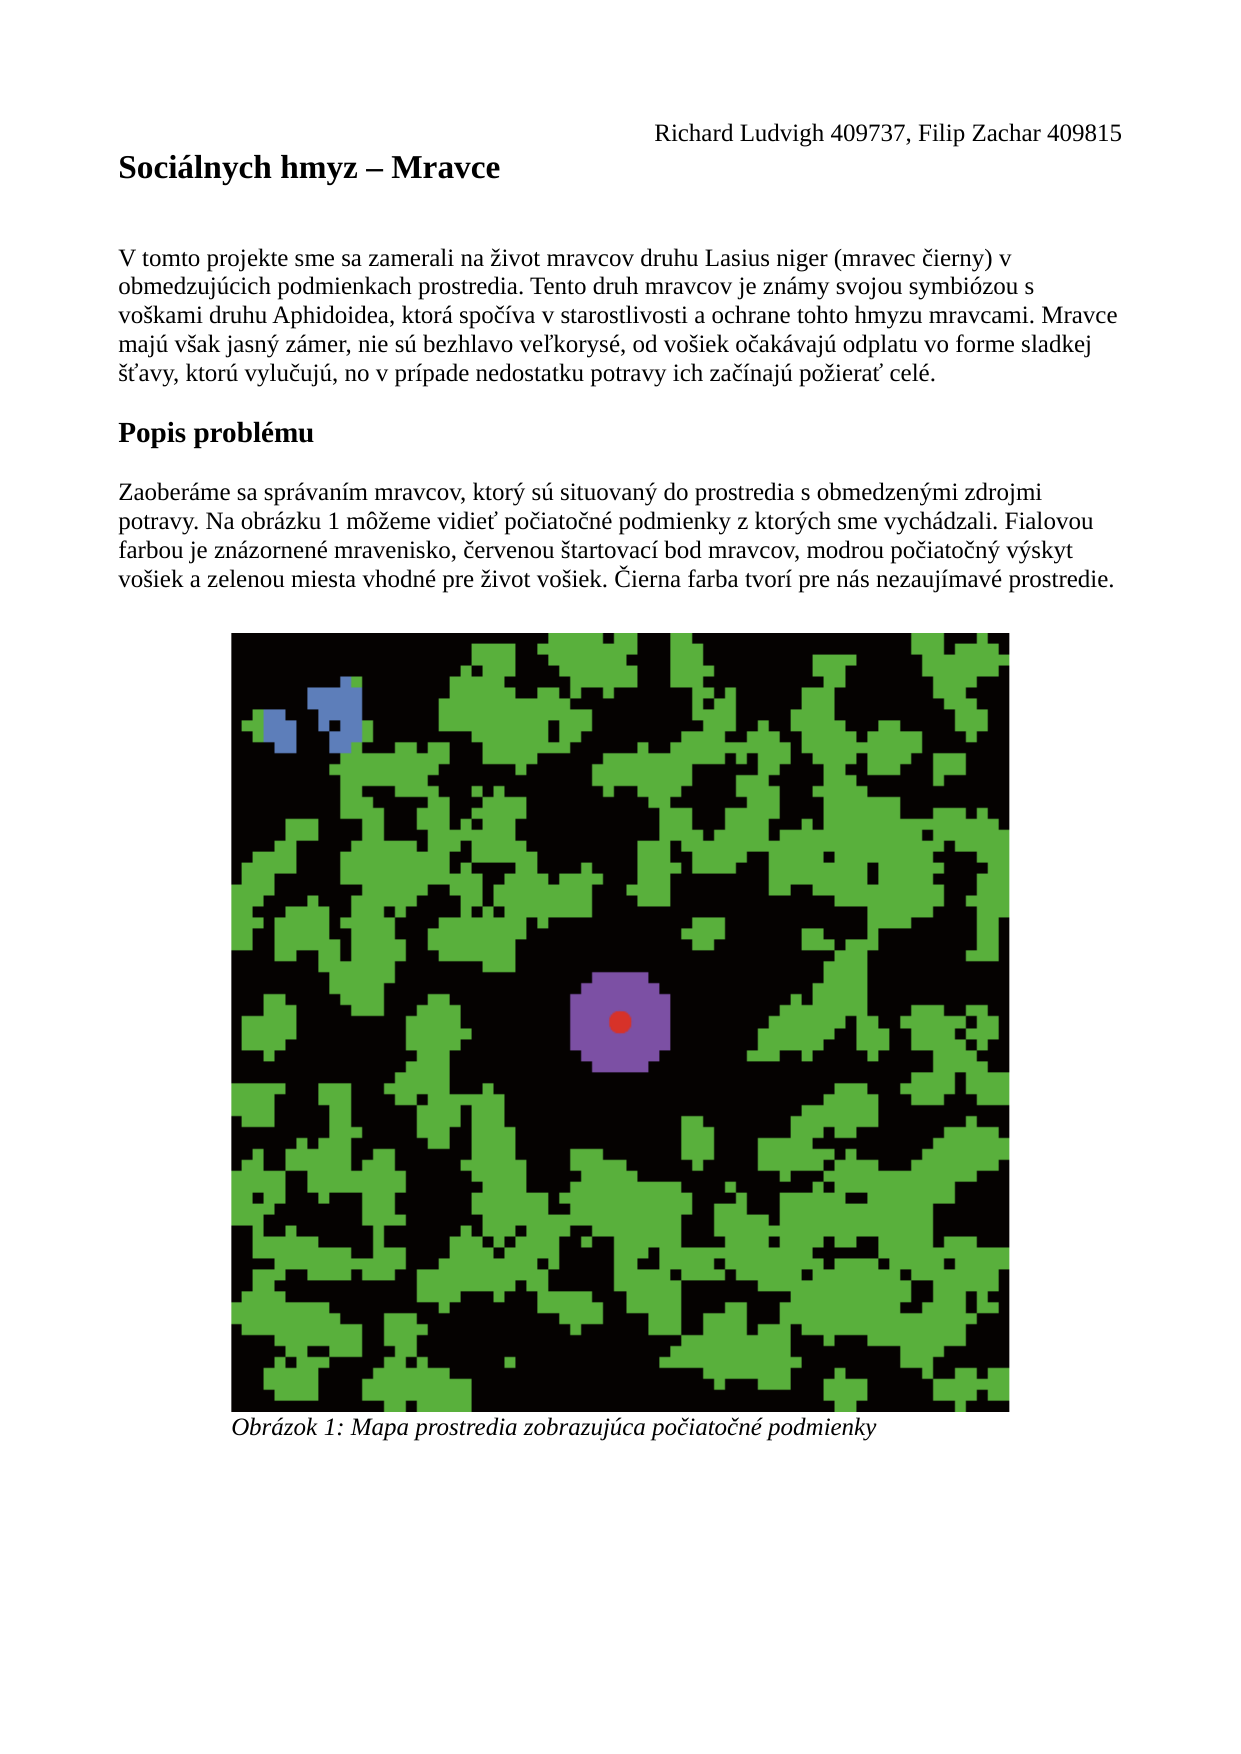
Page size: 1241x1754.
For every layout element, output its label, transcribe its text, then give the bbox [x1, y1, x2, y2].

text Sociálnych hmyz – Mravce [118, 147, 1122, 185]
text Obrázok 1: Mapa prostredia zobrazujúca počiatočné podmienky [231, 1412, 1009, 1441]
text Zaoberáme sa správaním mravcov, ktorý sú situovaný do prostredia s obmedzenými zdrojmi potravy. Na obrázku 1 môžeme vidieť počiatočné podmienky z ktorých sme vychádzali. Fialovou farbou je znázornené mravenisko, červenou štartovací bod mravcov, modrou počiatočný výskyt vošiek a zelenou miesta vhodné pre život vošiek. Čierna farba tvorí pre nás nezaujímavé prostredie. [118, 477, 1122, 592]
text Richard Ludvigh 409737, Filip Zachar 409815 [118, 118, 1122, 147]
picture [231, 633, 1010, 1412]
text V tomto projekte sme sa zamerali na život mravcov druhu Lasius niger (mravec čierny) v obmedzujúcich podmienkach prostredia. Tento druh mravcov je známy svojou symbiózou s voškami druhu Aphidoidea, ktorá spočíva v starostlivosti a ochrane tohto hmyzu mravcami. Mravce majú však jasný zámer, nie sú bezhlavo veľkorysé, od vošiek očakávajú odplatu vo forme sladkej šťavy, ktorú vylučujú, no v prípade nedostatku potravy ich začínajú požierať celé. [118, 243, 1122, 386]
text Popis problému [118, 415, 1122, 449]
